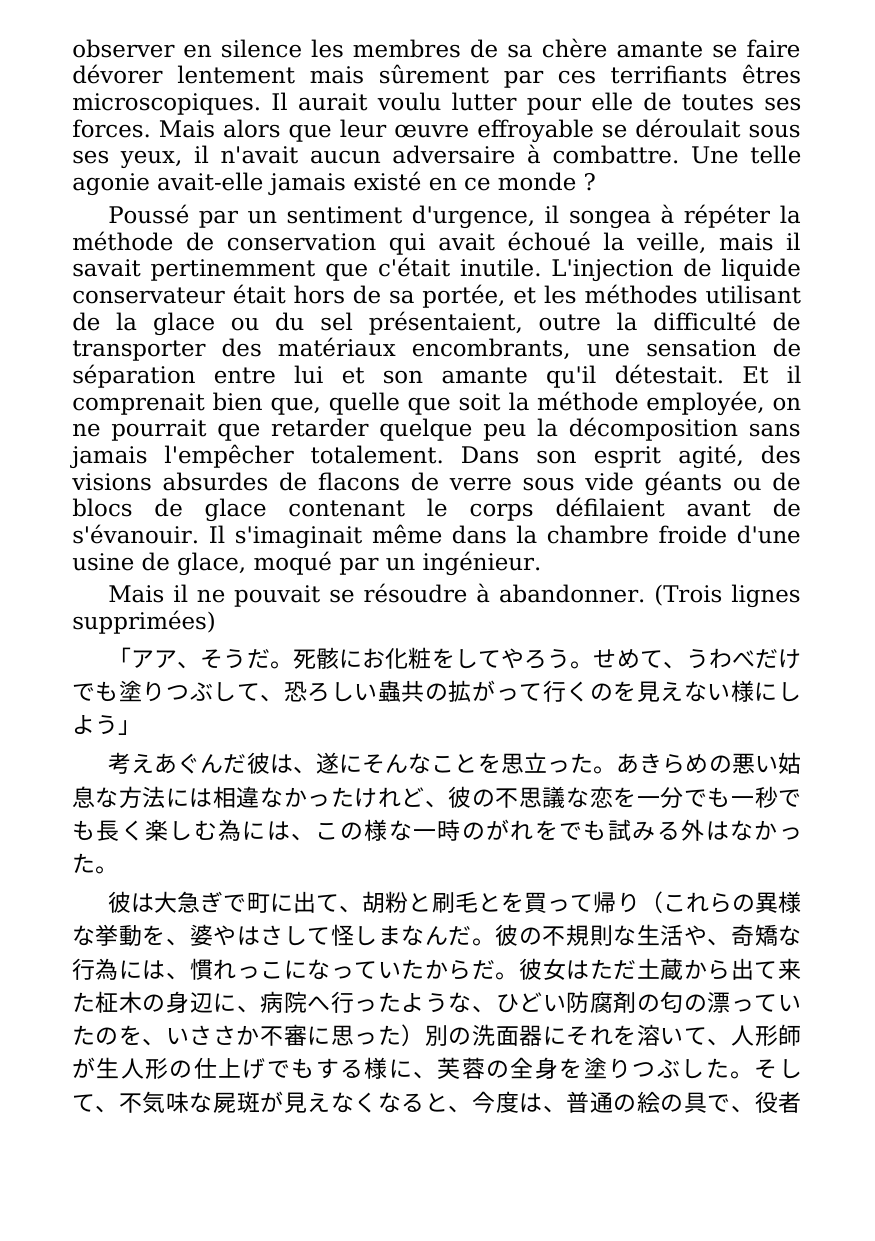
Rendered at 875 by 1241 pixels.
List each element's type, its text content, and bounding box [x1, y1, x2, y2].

text Poussé par un sentiment d'urgence, il songea à répéter la méthode de conservation qui avait échoué la veille, mais il savait pertinemment que c'était inutile. L'injection de liquide conservateur était hors de sa portée, et les méthodes utilisant de la glace ou du sel présentaient, outre la difficulté de transporter des matériaux encombrants, une sensation de séparation entre lui et son amante qu'il détestait. Et il comprenait bien que, quelle que soit la méthode employée, on ne pourrait que retarder quelque peu la décomposition sans jamais l'empêcher totalement. Dans son esprit agité, des visions absurdes de flacons de verre sous vide géants ou de blocs de glace contenant le corps défilaient avant de s'évanouir. Il s'imaginait même dans la chambre froide d'une usine de glace, moqué par un ingénieur. [72, 202, 802, 575]
text Mais il ne pouvait se résoudre à abandonner. (Trois lignes supprimées) [72, 581, 802, 634]
text 「アア、そうだ。死骸にお化粧をしてやろう。せめて、うわべだけでも塗りつぶして、恐ろしい蟲共の拡がって行くのを見えない様にしよう」 [72, 641, 802, 740]
text observer en silence les membres de sa chère amante se faire dévorer lentement mais sûrement par ces terrifiants êtres microscopiques. Il aurait voulu lutter pour elle de toutes ses forces. Mais alors que leur œuvre effroyable se déroulait sous ses yeux, il n'avait aucun adversaire à combattre. Une telle agonie avait-elle jamais existé en ce monde ? [72, 36, 802, 196]
text 考えあぐんだ彼は、遂にそんなことを思立った。あきらめの悪い姑息な方法には相違なかったけれど、彼の不思議な恋を一分でも一秒でも長く楽しむ為には、この様な一時のがれをでも試みる外はなかった。 [72, 746, 802, 879]
text 彼は大急ぎで町に出て、胡粉と刷毛とを買って帰り（これらの異様な挙動を、婆やはさして怪しまなんだ。彼の不規則な生活や、奇矯な行為には、慣れっこになっていたからだ。彼女はただ土蔵から出て来た柾木の身辺に、病院へ行ったような、ひどい防腐剤の匂の漂っていたのを、いささか不審に思った）別の洗面器にそれを溶いて、人形師が生人形の仕上げでもする様に、芙蓉の全身を塗りつぶした。そして、不気味な屍斑が見えなくなると、今度は、普通の絵の具で、役者 [72, 885, 802, 1118]
